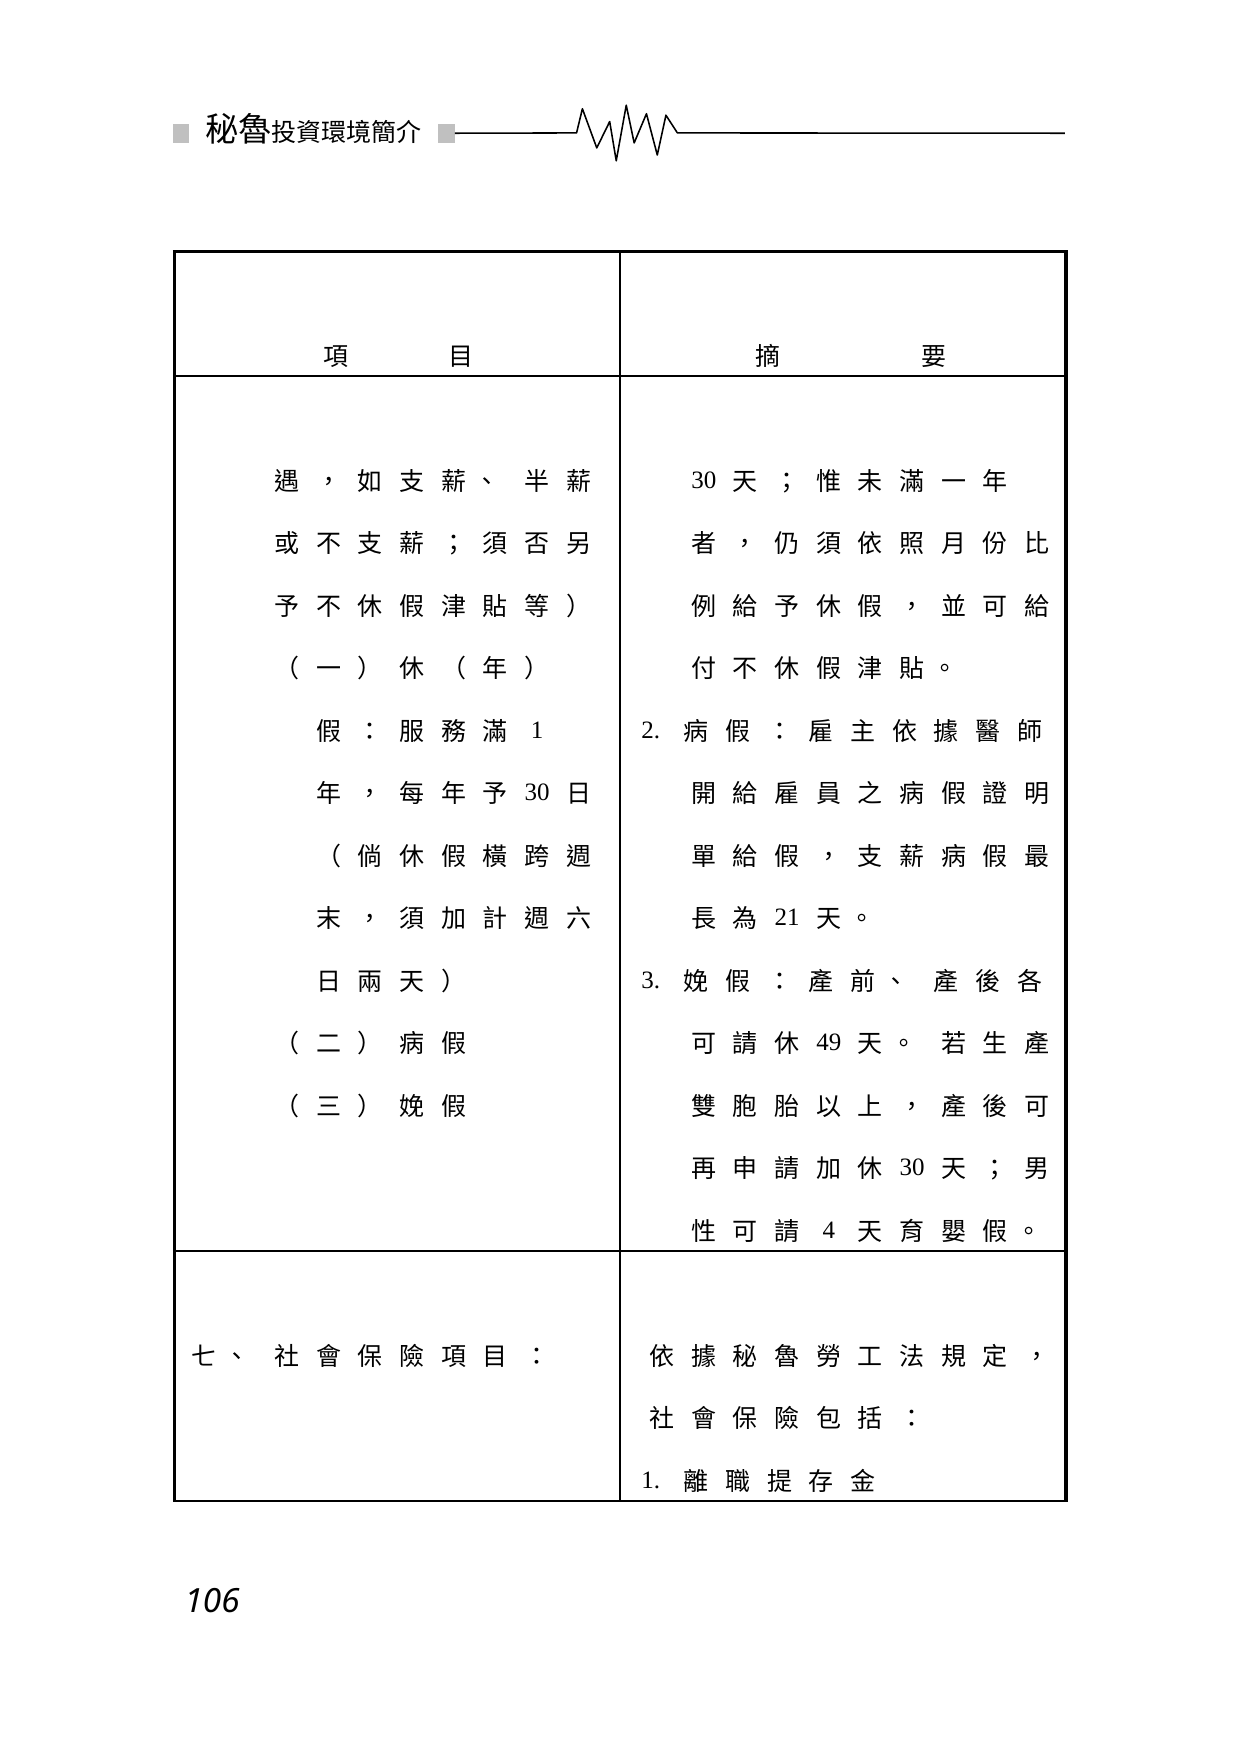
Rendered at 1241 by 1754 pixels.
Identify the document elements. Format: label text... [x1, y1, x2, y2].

table_cell 依據秘魯勞工法規定，社會保險包括： 1. 離職提存金 [621, 1252, 1064, 1500]
table_cell 30天；惟未滿一年者，仍須依照月份比例給予休假，並可給付不休假津貼。 2. 病假：雇主依據醫師開給雇員之病假證明單給假，支薪病假最長為21天。 3. 娩假：產前、產後各可請休49天。若生產雙胞胎以上，產後可再申請加休30天；男性可請4天育嬰假。 [621, 377, 1064, 1250]
table_cell 七、社會保險項目： [176, 1252, 619, 1500]
table_header 項 目 [176, 253, 619, 375]
table_header 摘 要 [621, 253, 1064, 375]
table_cell 遇，如支薪、半薪或不支薪；須否另予不休假津貼等） （一）休（年）假：服務滿1年，每年予30日（倘休假橫跨週末，須加計週六日兩天） （二）病假 （三）娩假 [176, 377, 619, 1250]
